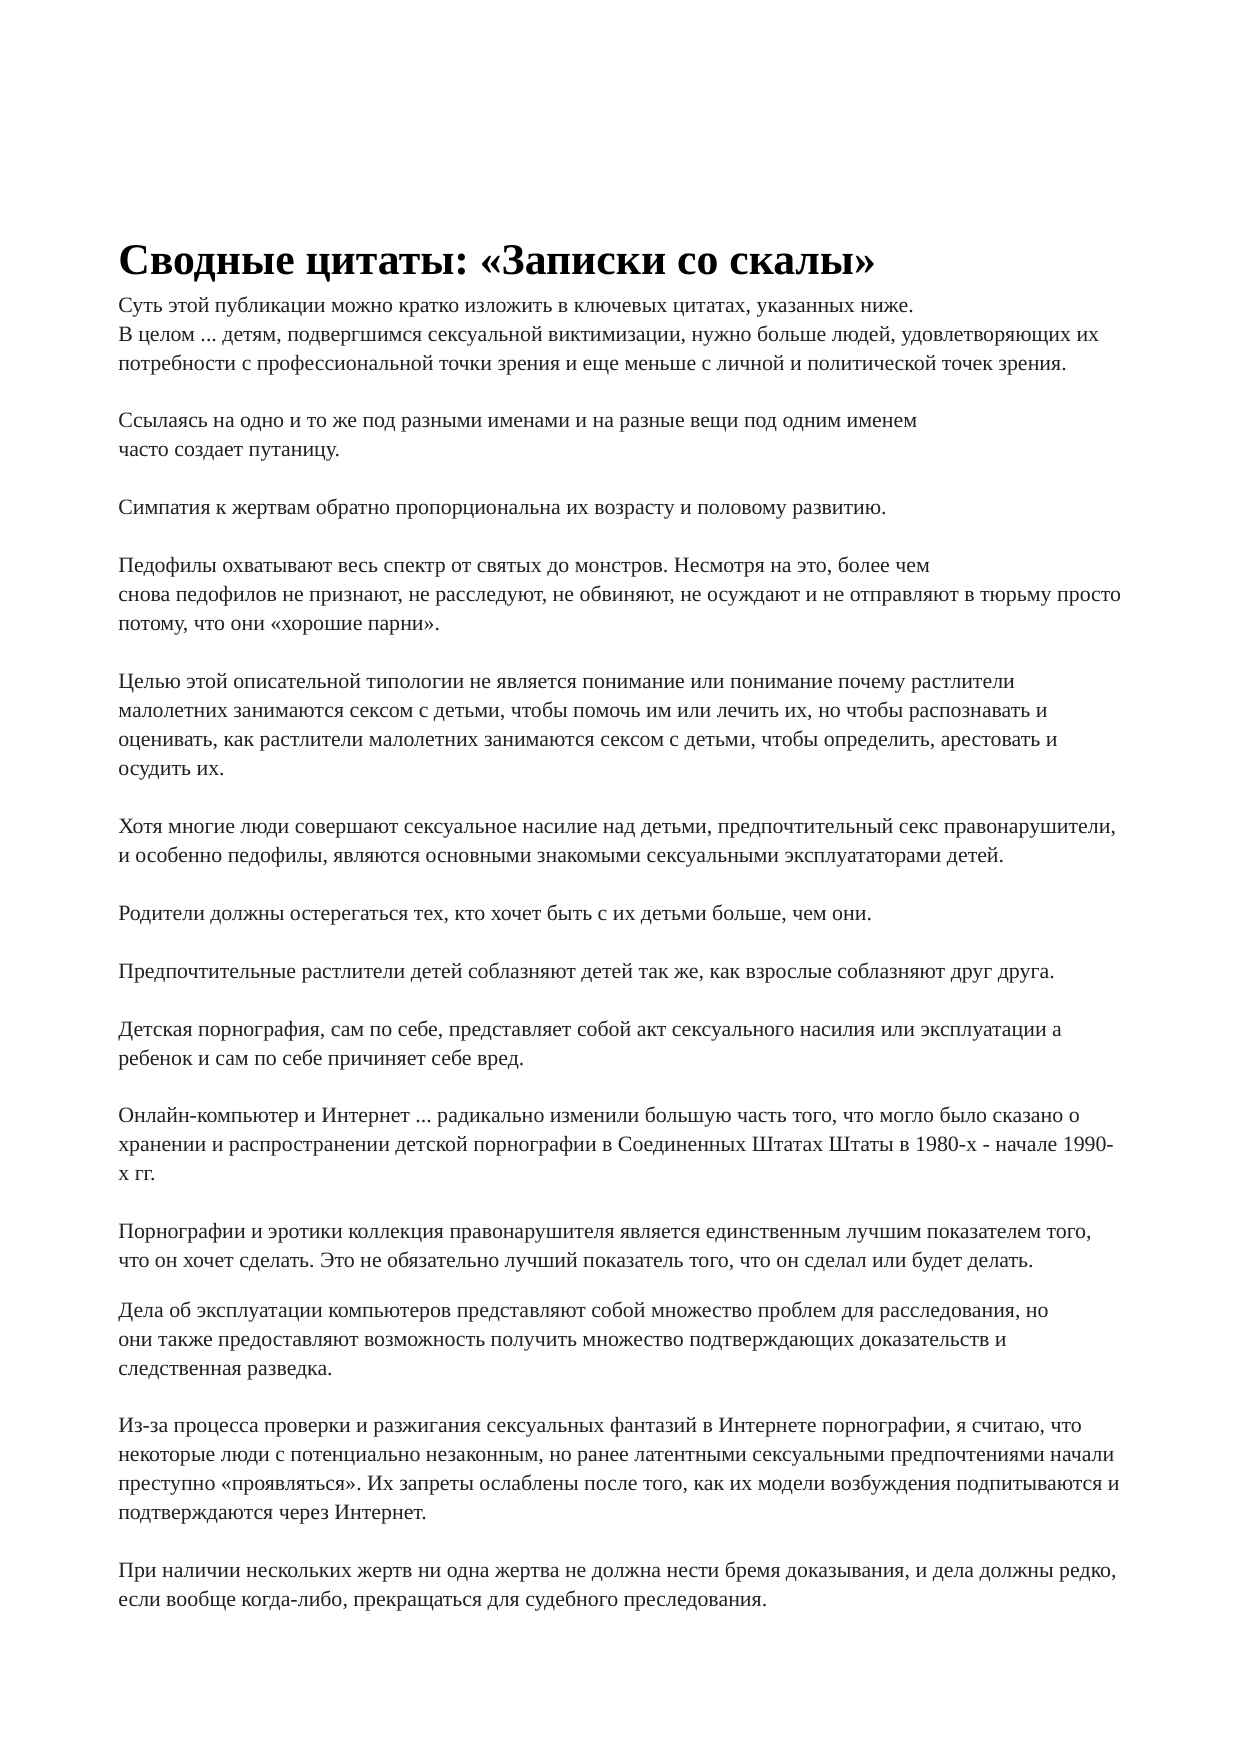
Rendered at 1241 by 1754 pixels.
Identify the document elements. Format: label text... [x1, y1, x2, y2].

text они также предоставляют возможность получить множество подтверждающих доказательств и следственная разведка. [118, 1326, 1122, 1380]
text Ссылаясь на одно и то же под разными именами и на разные вещи под одним именем [118, 407, 1122, 433]
text снова педофилов не признают, не расследуют, не обвиняют, не осуждают и не отправляют в тюрьму просто потому, что они «хорошие парни». [118, 581, 1122, 635]
text часто создает путаницу. [118, 436, 1122, 462]
text Суть этой публикации можно кратко изложить в ключевых цитатах, указанных ниже. [118, 292, 1122, 317]
text Из-за процесса проверки и разжигания сексуальных фантазий в Интернете порнографии, я считаю, что некоторые люди с потенциально незаконным, но ранее латентными сексуальными предпочтениями начали преступно «проявляться». Их запреты ослаблены после того, как их модели возбуждения подпитываются и подтверждаются через Интернет. [118, 1412, 1122, 1524]
text Предпочтительные растлители детей соблазняют детей так же, как взрослые соблазняют друг друга. [118, 958, 1122, 983]
text Онлайн-компьютер и Интернет ... радикально изменили большую часть того, что могло было сказано о хранении и распространении детской порнографии в Соединенных Штатах Штаты в 1980-х - начале 1990-х гг. [118, 1102, 1122, 1186]
text Детская порнография, сам по себе, представляет собой акт сексуального насилия или эксплуатации а [118, 1016, 1122, 1041]
text В целом ... детям, подвергшимся сексуальной виктимизации, нужно больше людей, удовлетворяющих их потребности с профессиональной точки зрения и еще меньше с личной и политической точек зрения. [118, 321, 1122, 375]
text Симпатия к жертвам обратно пропорциональна их возрасту и половому развитию. [118, 494, 1122, 519]
text При наличии нескольких жертв ни одна жертва не должна нести бремя доказывания, и дела должны редко, если вообще когда-либо, прекращаться для судебного преследования. [118, 1557, 1122, 1611]
text Порнографии и эротики коллекция правонарушителя является единственным лучшим показателем того, что он хочет сделать. Это не обязательно лучший показатель того, что он сделал или будет делать. [118, 1218, 1122, 1272]
text Дела об эксплуатации компьютеров представляют собой множество проблем для расследования, но [118, 1297, 1122, 1322]
text Родители должны остерегаться тех, кто хочет быть с их детьми больше, чем они. [118, 900, 1122, 925]
text ребенок и сам по себе причиняет себе вред. [118, 1044, 1122, 1070]
text Сводные цитаты: «Записки со скалы» [118, 234, 1122, 284]
text Хотя многие люди совершают сексуальное насилие над детьми, предпочтительный секс правонарушители, и особенно педофилы, являются основными знакомыми сексуальными эксплуататорами детей. [118, 813, 1122, 867]
text Целью этой описательной типологии не является понимание или понимание почему растлители малолетних занимаются сексом с детьми, чтобы помочь им или лечить их, но чтобы распознавать и оценивать, как растлители малолетних занимаются сексом с детьми, чтобы определить, арестовать и осудить их. [118, 668, 1122, 780]
text Педофилы охватывают весь спектр от святых до монстров. Несмотря на это, более чем [118, 552, 1122, 577]
